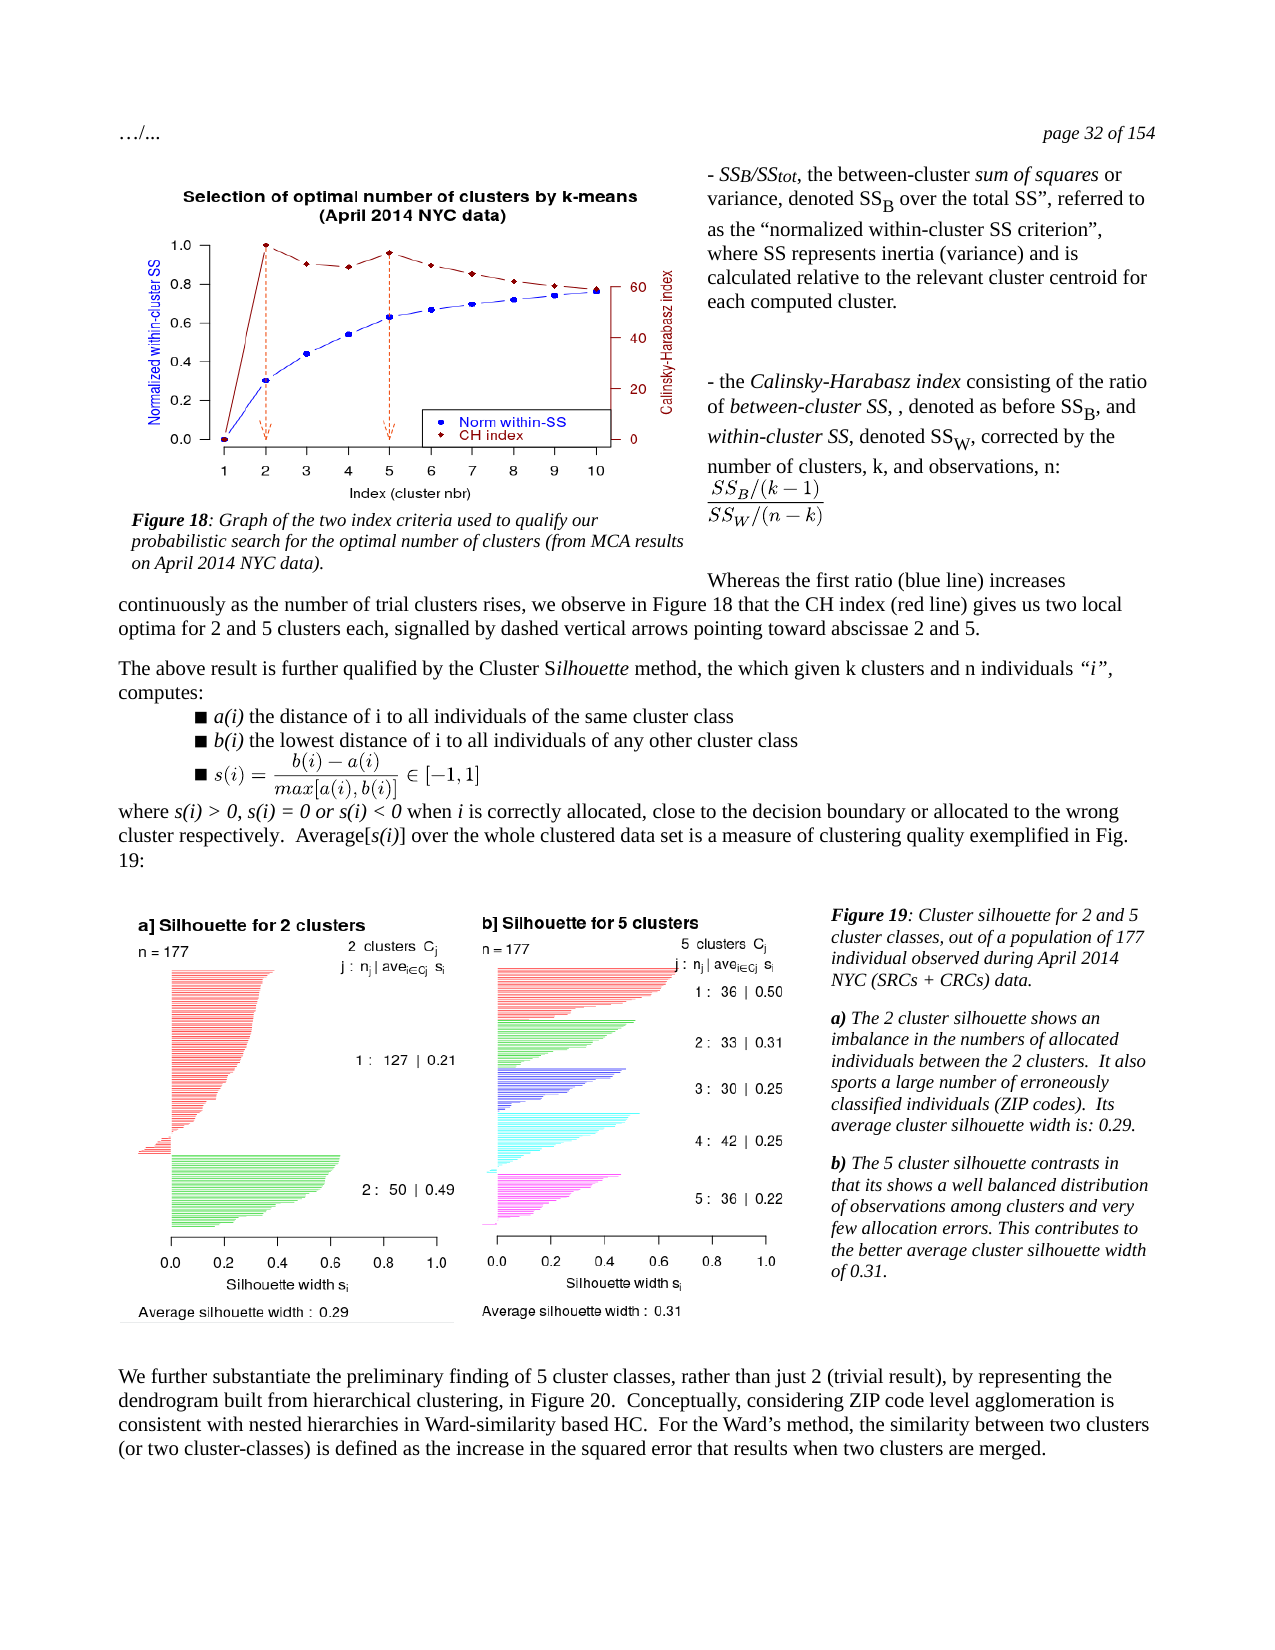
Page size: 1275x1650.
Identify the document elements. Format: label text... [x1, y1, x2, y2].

text We further substantiate the preliminary finding of 5 cluster classes, rather than just 2 (trivial result), by representing the dendrogram built from hierarchical clustering, in Figure 20. Conceptually, considering ZIP code level agglomeration is consistent with nested hierarchies in Ward-similarity based HC. For the Ward’s method, the similarity between two clusters (or two cluster-classes) is defined as the increase in the squared error that results when two clusters are merged. [115, 888, 1157, 1460]
picture [135, 181, 688, 509]
picture [466, 904, 819, 1320]
text a) The 2 cluster silhouette shows an imbalance in the numbers of allocated individuals between the 2 clusters. It also sports a large number of erroneously classified individuals (ZIP codes). Its average cluster silhouette width is: 0.29. [831, 1007, 1152, 1136]
text Whereas the first ratio (blue line) increases continuously as the number of trial clusters rises, we observe in Figure 18 that the CH index (red line) gives us two local optima for 2 and 5 clusters each, signalled by dashed vertical arrows pointing toward abscissae 2 and 5. [118, 568, 1157, 640]
text Figure 18: Graph of the two index criteria used to qualify our probabilistic search for the optimal number of clusters (from MCA results on April 2014 NYC data). [131, 176, 695, 573]
text - SSB/SStot, the between-cluster sum of squares or variance, denoted SSB over the total SS”, referred to as the “normalized within-cluster SS criterion”, where SS represents inertia (variance) and is calculated relative to the relevant cluster centroid for each computed cluster. [118, 162, 1157, 585]
text The above result is further qualified by the Cluster Silhouette method, the which given k clusters and n individuals “i”, computes: ◾ a(i) the distance of i to all individuals of the same cluster class ◾ b(i) the lowest distance of i to all individuals of any other cluster class ◾ where s(i) > 0, s(i) = 0 or s(i) < 0 when i is correctly allocated, close to the decision boundary or allocated to the wrong cluster respectively. Average[s(i)] over the whole clustered data set is a measure of clustering quality exemplified in Fig. 19: [118, 656, 1157, 872]
text b) The 5 cluster silhouette contrasts in that its shows a well balanced distribution of observations among clusters and very few allocation errors. This contributes to the better average cluster silhouette width of 0.31. [831, 1152, 1152, 1282]
text - the Calinsky-Harabasz index consisting of the ratio of between-cluster SS, , denoted as before SSB, and within-cluster SS, denoted SSW, corrected by the number of clusters, k, and observations, n: [707, 369, 1157, 551]
text Figure 19: Cluster silhouette for 2 and 5 cluster classes, out of a population of 177 individual observed during April 2014 NYC (SRCs + CRCs) data. [108, 893, 1152, 1335]
picture [120, 905, 454, 1323]
